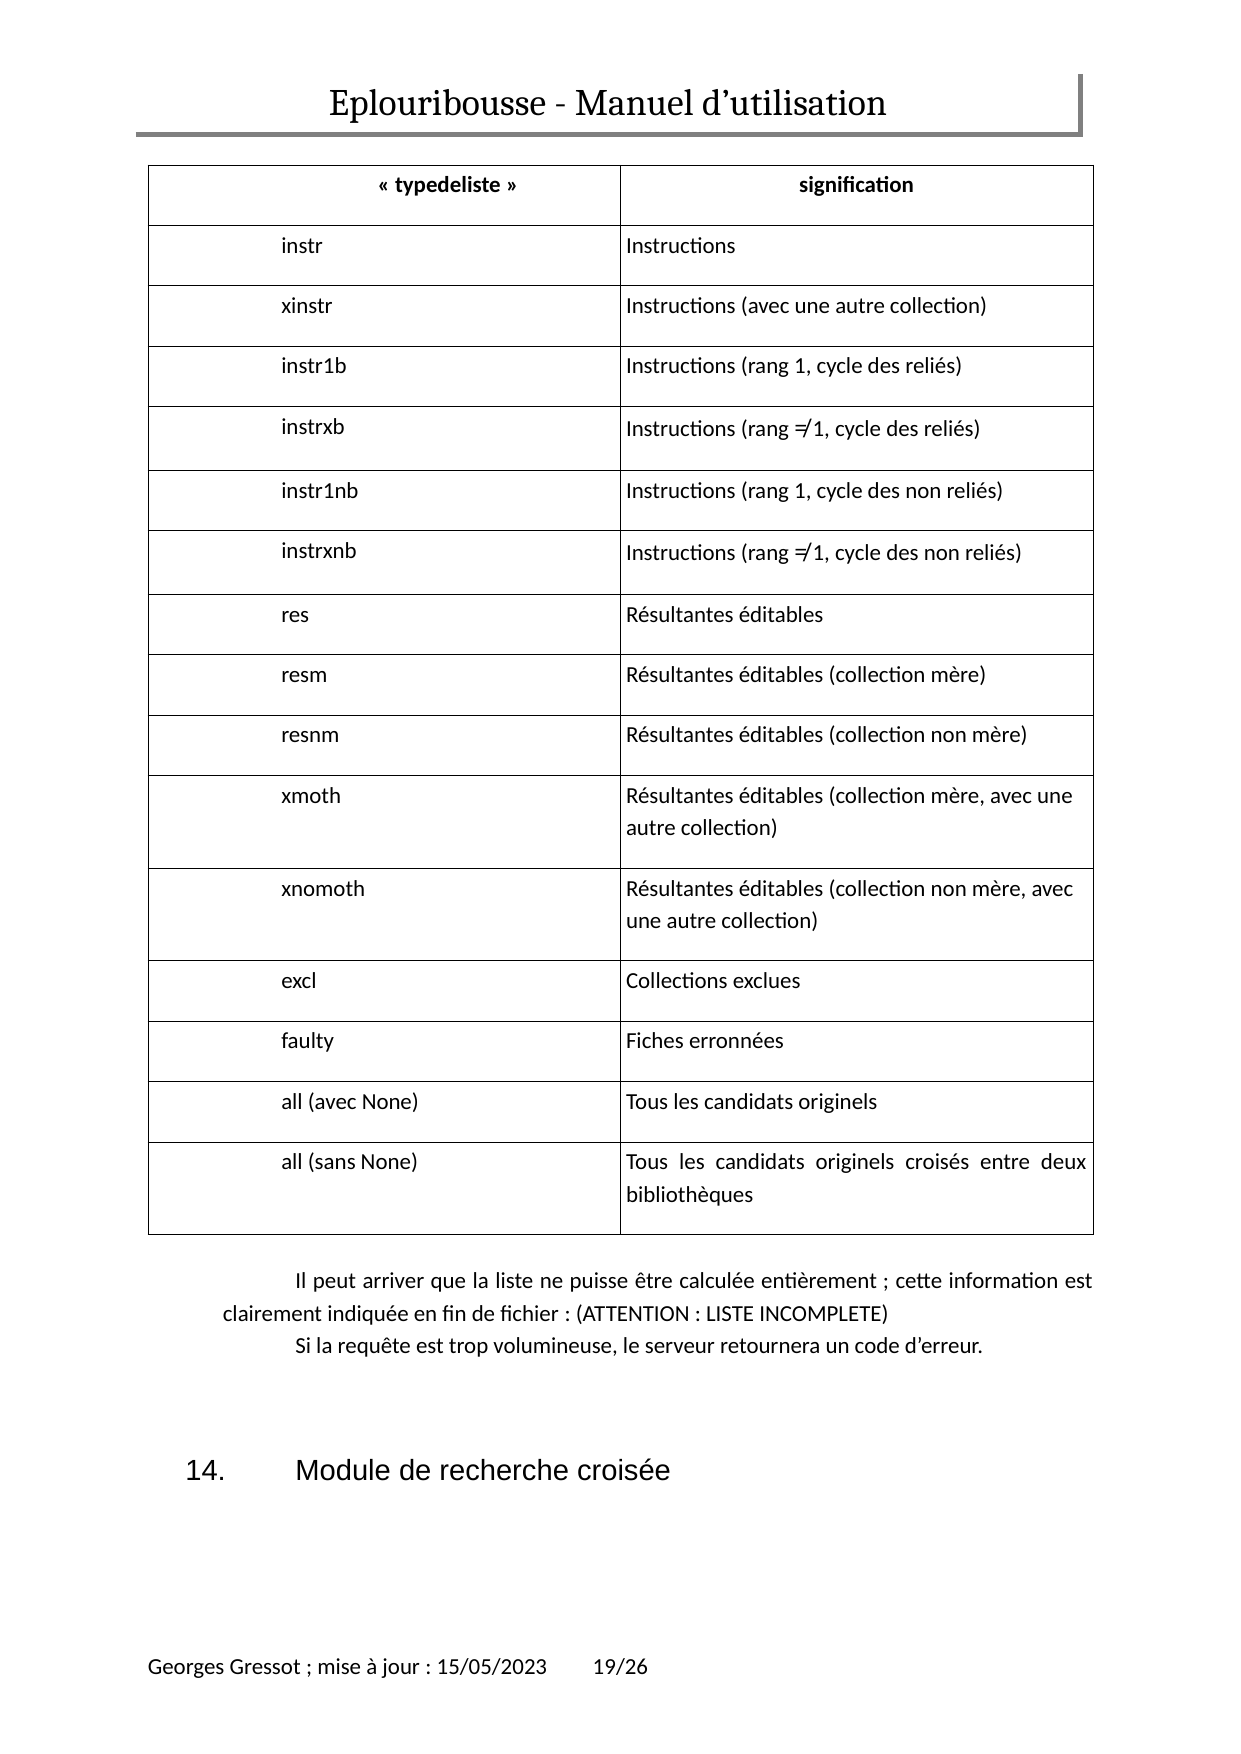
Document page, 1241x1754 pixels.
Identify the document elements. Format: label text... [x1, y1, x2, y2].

table_cell Résultantes éditables (collection non mère, avec une autre collection) [621, 869, 1093, 960]
table_cell resnm [149, 716, 620, 775]
table_cell Collections exclues [621, 961, 1093, 1021]
table_cell Instructions (rang 1, cycle des non reliés) [621, 471, 1093, 530]
table_cell Instructions [621, 226, 1093, 285]
table_cell instrxb [149, 407, 620, 470]
table_cell Résultantes éditables (collection mère, avec une autre collection) [621, 776, 1093, 868]
table_cell Résultantes éditables (collection mère) [621, 655, 1093, 715]
table_cell faulty [149, 1022, 620, 1081]
table_cell all (avec None) [149, 1082, 620, 1142]
table_cell Tous les candidats originels [621, 1082, 1093, 1142]
table_cell Instructions (avec une autre collection) [621, 286, 1093, 346]
table_header signification [621, 166, 1093, 225]
table_cell resm [149, 655, 620, 715]
table_cell Instructions (rang ≠ 1, cycle des reliés) [621, 407, 1093, 470]
table_cell Résultantes éditables (collection non mère) [621, 716, 1093, 775]
table_cell excl [149, 961, 620, 1021]
table_cell xinstr [149, 286, 620, 346]
table_cell Tous les candidats originels croisés entre deux bibliothèques [621, 1143, 1093, 1234]
table_cell Instructions (rang 1, cycle des reliés) [621, 347, 1093, 406]
list Si la requête est trop volumineuse, le serveur retournera un code d’erreur. [223, 1331, 1093, 1359]
table_cell Fiches erronnées [621, 1022, 1093, 1081]
table_cell instrxnb [149, 531, 620, 594]
table_cell xmoth [149, 776, 620, 868]
table_cell Instructions (rang ≠ 1, cycle des non reliés) [621, 531, 1093, 594]
table_cell res [149, 595, 620, 654]
table_cell instr1b [149, 347, 620, 406]
subtitle Module de recherche croisée [185, 1452, 1093, 1486]
list Il peut arriver que la liste ne puisse être calculée entièrement ; cette information est clairement indiquée en fin de fichier : (ATTENTION : LISTE INCOMPLETE) [223, 1267, 1093, 1327]
table_cell xnomoth [149, 869, 620, 960]
table_cell instr [149, 226, 620, 285]
table_cell instr1nb [149, 471, 620, 530]
table_header « typedeliste » [149, 166, 620, 225]
table_cell Résultantes éditables [621, 595, 1093, 654]
table_cell all (sans None) [149, 1143, 620, 1234]
